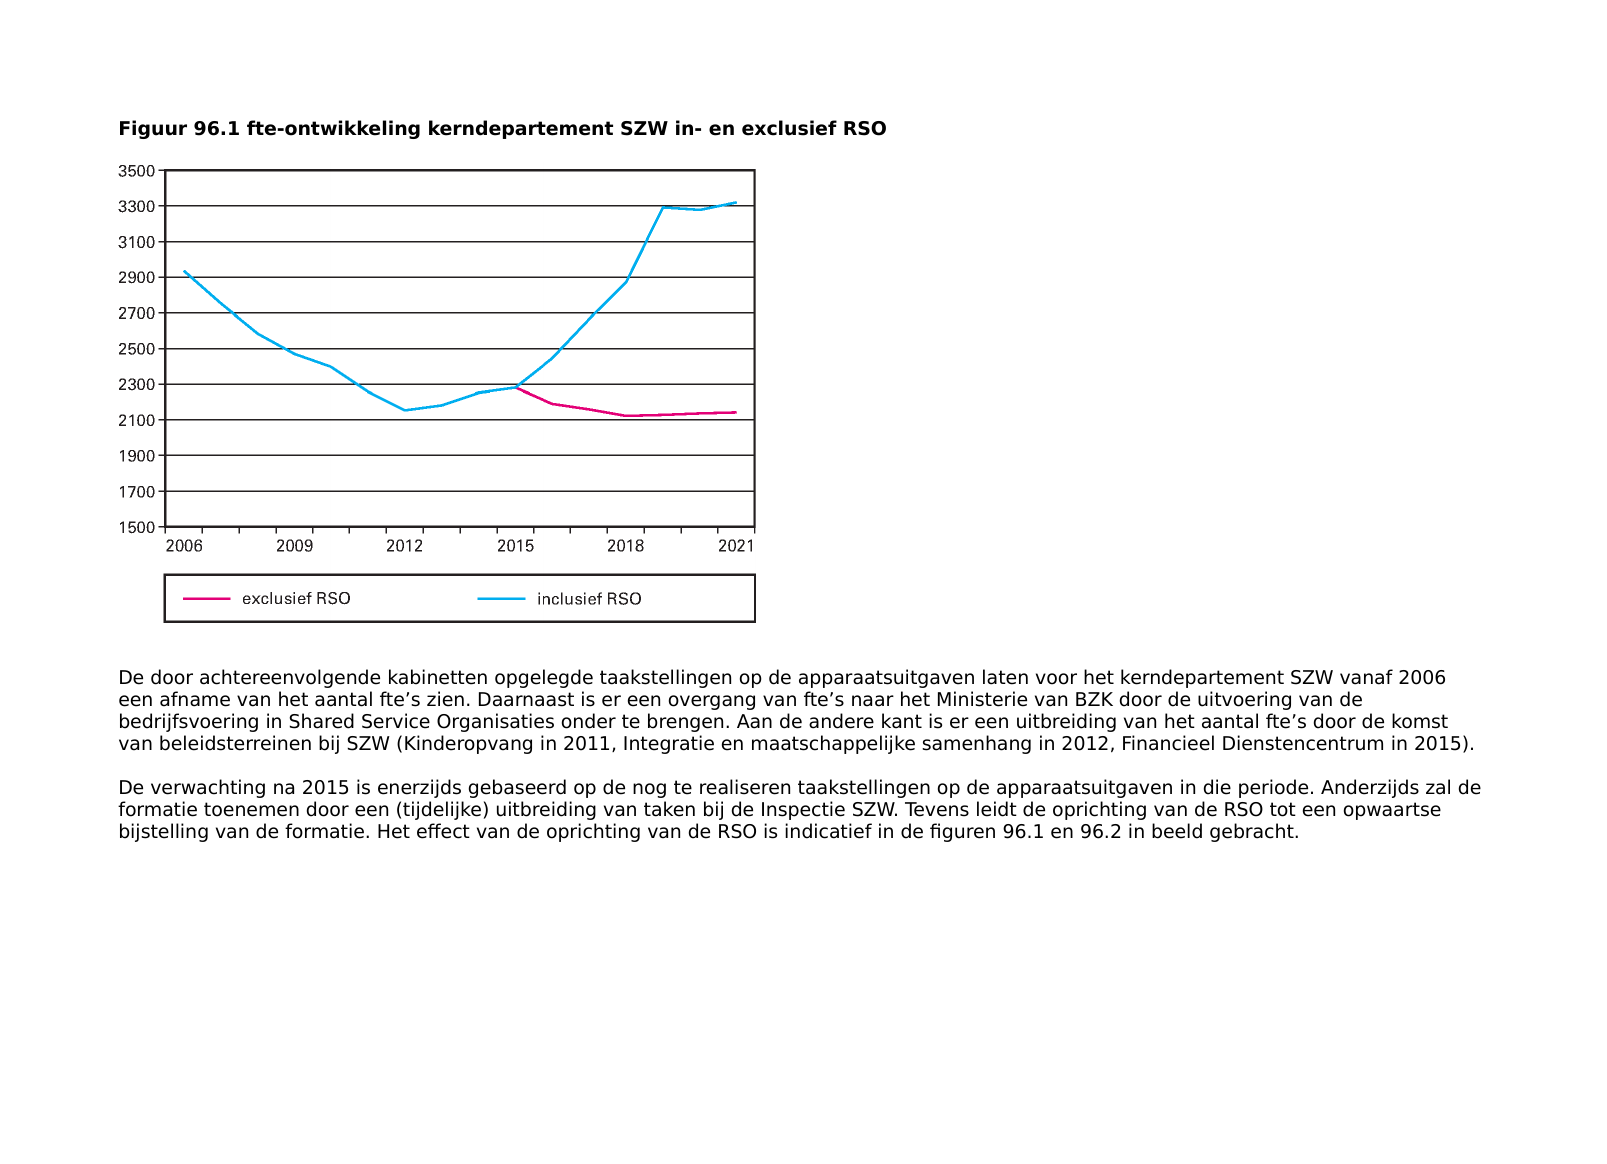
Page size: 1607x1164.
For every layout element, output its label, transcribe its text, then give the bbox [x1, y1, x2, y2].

text De door achtereenvolgende kabinetten opgelegde taakstellingen op de apparaatsuitgaven laten voor het kerndepartement SZW vanaf 2006 een afname van het aantal fte’s zien. Daarnaast is er een overgang van fte’s naar het Ministerie van BZK door de uitvoering van de bedrijfsvoering in Shared Service Organisaties onder te brengen. Aan de andere kant is er een uitbreiding van het aantal fte’s door de komst van beleidsterreinen bij SZW (Kinderopvang in 2011, Integratie en maatschappelijke samenhang in 2012, Financieel Dienstencentrum in 2015). [118, 667, 1488, 755]
subtitle Figuur 96.1 fte-ontwikkeling kerndepartement SZW in- en exclusief RSO [118, 118, 1488, 140]
text De verwachting na 2015 is enerzijds gebaseerd op de nog te realiseren taakstellingen op de apparaatsuitgaven in die periode. Anderzijds zal de formatie toenemen door een (tijdelijke) uitbreiding van taken bij de Inspectie SZW. Tevens leidt de oprichting van de RSO tot een opwaartse bijstelling van de formatie. Het effect van de oprichting van de RSO is indicatief in de figuren 96.1 en 96.2 in beeld gebracht. [118, 777, 1488, 843]
picture [118, 162, 756, 623]
